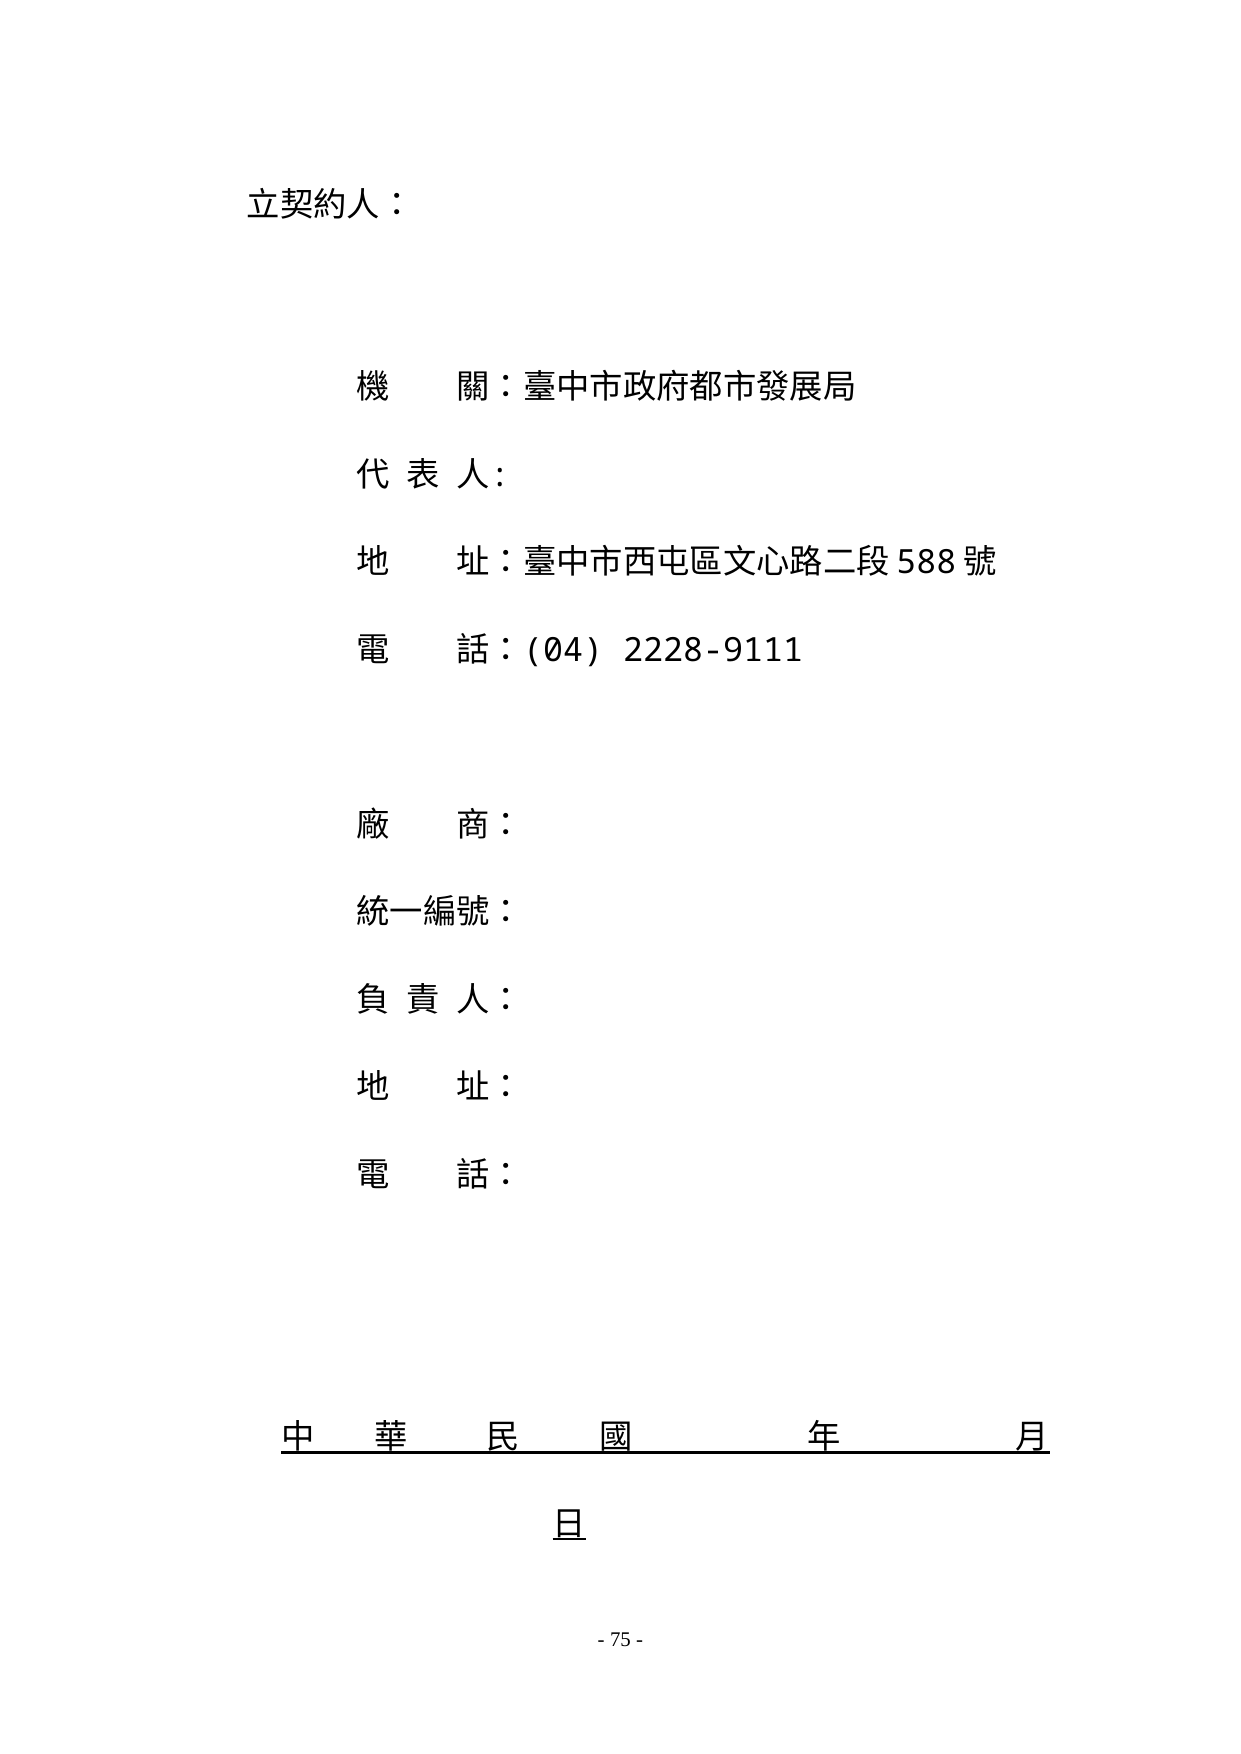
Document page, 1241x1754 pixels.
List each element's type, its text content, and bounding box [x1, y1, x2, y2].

text 地 址：臺中市西屯區文心路二段588號 [281, 522, 1053, 597]
text 統一編號： [281, 872, 1053, 947]
text 中 華 民 國 年 月 日 [281, 1397, 1053, 1558]
text 負 責 人： [281, 959, 1053, 1034]
text 電 話： [281, 1134, 1053, 1209]
text 地 址： [281, 1047, 1053, 1122]
text 廠 商： [281, 784, 1053, 859]
text 電 話：(04) 2228-9111 [281, 609, 1053, 684]
text 機 關：臺中市政府都市發展局 [281, 347, 1053, 422]
text 代 表 人: [281, 434, 1053, 509]
text 立契約人： [187, 164, 1053, 239]
